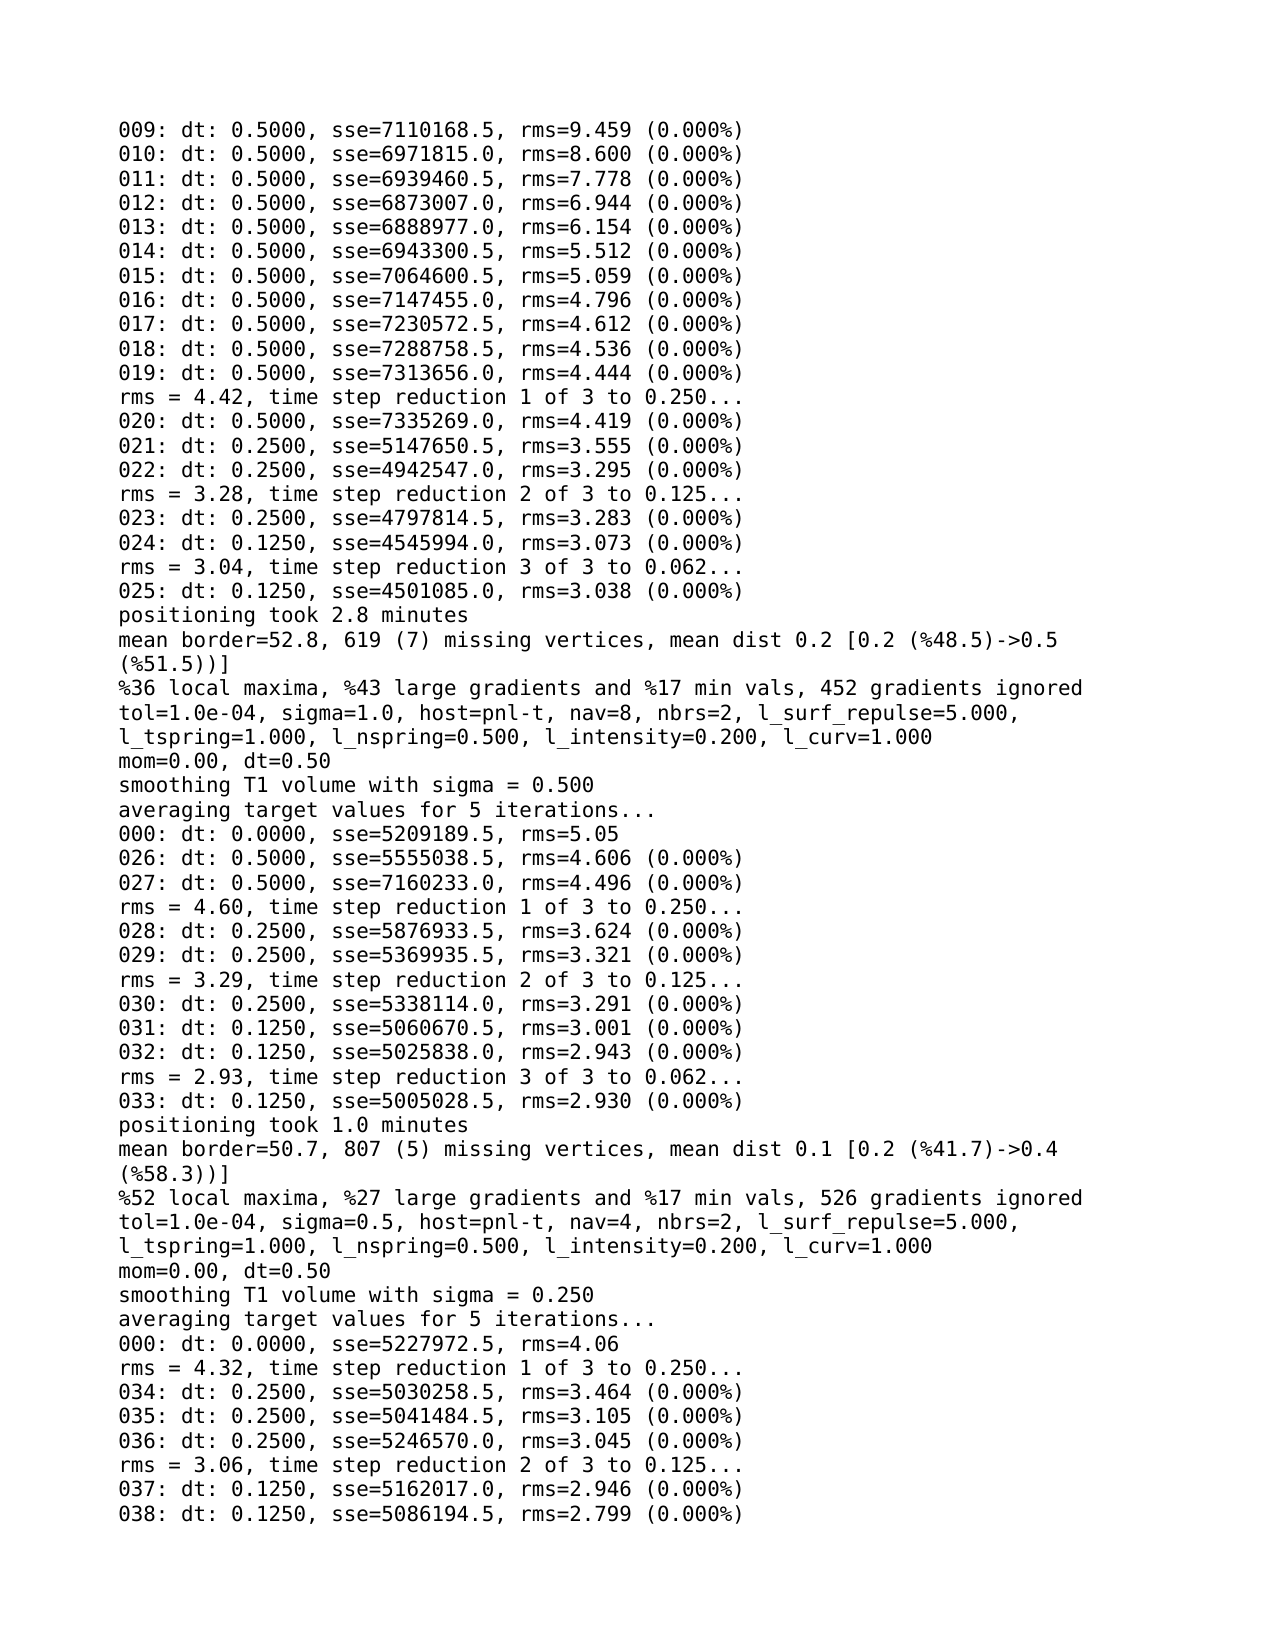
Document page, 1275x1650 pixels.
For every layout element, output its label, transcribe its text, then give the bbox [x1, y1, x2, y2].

text mom=0.00, dt=0.50 [118, 749, 1157, 773]
text 032: dt: 0.1250, sse=5025838.0, rms=2.943 (0.000%) [118, 1040, 1157, 1065]
text 014: dt: 0.5000, sse=6943300.5, rms=5.512 (0.000%) [118, 239, 1157, 264]
text 016: dt: 0.5000, sse=7147455.0, rms=4.796 (0.000%) [118, 288, 1157, 312]
text 000: dt: 0.0000, sse=5227972.5, rms=4.06 [118, 1332, 1157, 1356]
text 019: dt: 0.5000, sse=7313656.0, rms=4.444 (0.000%) [118, 361, 1157, 385]
text rms = 3.06, time step reduction 2 of 3 to 0.125... [118, 1453, 1157, 1477]
text 033: dt: 0.1250, sse=5005028.5, rms=2.930 (0.000%) [118, 1089, 1157, 1113]
text 036: dt: 0.2500, sse=5246570.0, rms=3.045 (0.000%) [118, 1429, 1157, 1453]
text 029: dt: 0.2500, sse=5369935.5, rms=3.321 (0.000%) [118, 943, 1157, 968]
text 028: dt: 0.2500, sse=5876933.5, rms=3.624 (0.000%) [118, 919, 1157, 943]
text smoothing T1 volume with sigma = 0.500 [118, 773, 1157, 798]
text tol=1.0e-04, sigma=0.5, host=pnl-t, nav=4, nbrs=2, l_surf_repulse=5.000, l_tspring=1.000, l_nspring=0.500, l_intensity=0.200, l_curv=1.000 [118, 1210, 1157, 1259]
text 012: dt: 0.5000, sse=6873007.0, rms=6.944 (0.000%) [118, 191, 1157, 215]
text rms = 4.60, time step reduction 1 of 3 to 0.250... [118, 895, 1157, 919]
text 037: dt: 0.1250, sse=5162017.0, rms=2.946 (0.000%) [118, 1477, 1157, 1502]
text mom=0.00, dt=0.50 [118, 1259, 1157, 1283]
text positioning took 2.8 minutes [118, 603, 1157, 628]
text rms = 4.42, time step reduction 1 of 3 to 0.250... [118, 385, 1157, 409]
text 017: dt: 0.5000, sse=7230572.5, rms=4.612 (0.000%) [118, 312, 1157, 337]
text rms = 2.93, time step reduction 3 of 3 to 0.062... [118, 1065, 1157, 1089]
text 035: dt: 0.2500, sse=5041484.5, rms=3.105 (0.000%) [118, 1404, 1157, 1429]
text 021: dt: 0.2500, sse=5147650.5, rms=3.555 (0.000%) [118, 434, 1157, 458]
text 015: dt: 0.5000, sse=7064600.5, rms=5.059 (0.000%) [118, 264, 1157, 288]
text 025: dt: 0.1250, sse=4501085.0, rms=3.038 (0.000%) [118, 579, 1157, 603]
text tol=1.0e-04, sigma=1.0, host=pnl-t, nav=8, nbrs=2, l_surf_repulse=5.000, l_tspring=1.000, l_nspring=0.500, l_intensity=0.200, l_curv=1.000 [118, 701, 1157, 749]
text 009: dt: 0.5000, sse=7110168.5, rms=9.459 (0.000%) [118, 118, 1157, 142]
text 022: dt: 0.2500, sse=4942547.0, rms=3.295 (0.000%) [118, 458, 1157, 482]
text 018: dt: 0.5000, sse=7288758.5, rms=4.536 (0.000%) [118, 337, 1157, 361]
text mean border=50.7, 807 (5) missing vertices, mean dist 0.1 [0.2 (%41.7)->0.4 (%58.3))] [118, 1137, 1157, 1186]
text averaging target values for 5 iterations... [118, 1307, 1157, 1332]
text 024: dt: 0.1250, sse=4545994.0, rms=3.073 (0.000%) [118, 531, 1157, 555]
text rms = 3.28, time step reduction 2 of 3 to 0.125... [118, 482, 1157, 506]
text smoothing T1 volume with sigma = 0.250 [118, 1283, 1157, 1307]
text 027: dt: 0.5000, sse=7160233.0, rms=4.496 (0.000%) [118, 871, 1157, 895]
text rms = 3.29, time step reduction 2 of 3 to 0.125... [118, 968, 1157, 992]
text rms = 3.04, time step reduction 3 of 3 to 0.062... [118, 555, 1157, 579]
text 013: dt: 0.5000, sse=6888977.0, rms=6.154 (0.000%) [118, 215, 1157, 239]
text 010: dt: 0.5000, sse=6971815.0, rms=8.600 (0.000%) [118, 142, 1157, 167]
text 026: dt: 0.5000, sse=5555038.5, rms=4.606 (0.000%) [118, 846, 1157, 871]
text %36 local maxima, %43 large gradients and %17 min vals, 452 gradients ignored [118, 676, 1157, 701]
text positioning took 1.0 minutes [118, 1113, 1157, 1137]
text 020: dt: 0.5000, sse=7335269.0, rms=4.419 (0.000%) [118, 409, 1157, 434]
text 030: dt: 0.2500, sse=5338114.0, rms=3.291 (0.000%) [118, 992, 1157, 1016]
text 000: dt: 0.0000, sse=5209189.5, rms=5.05 [118, 822, 1157, 846]
text 023: dt: 0.2500, sse=4797814.5, rms=3.283 (0.000%) [118, 506, 1157, 531]
text 031: dt: 0.1250, sse=5060670.5, rms=3.001 (0.000%) [118, 1016, 1157, 1040]
text 038: dt: 0.1250, sse=5086194.5, rms=2.799 (0.000%) [118, 1502, 1157, 1526]
text 011: dt: 0.5000, sse=6939460.5, rms=7.778 (0.000%) [118, 167, 1157, 191]
text averaging target values for 5 iterations... [118, 798, 1157, 822]
text %52 local maxima, %27 large gradients and %17 min vals, 526 gradients ignored [118, 1186, 1157, 1210]
text 034: dt: 0.2500, sse=5030258.5, rms=3.464 (0.000%) [118, 1380, 1157, 1404]
text mean border=52.8, 619 (7) missing vertices, mean dist 0.2 [0.2 (%48.5)->0.5 (%51.5))] [118, 628, 1157, 676]
text rms = 4.32, time step reduction 1 of 3 to 0.250... [118, 1356, 1157, 1380]
